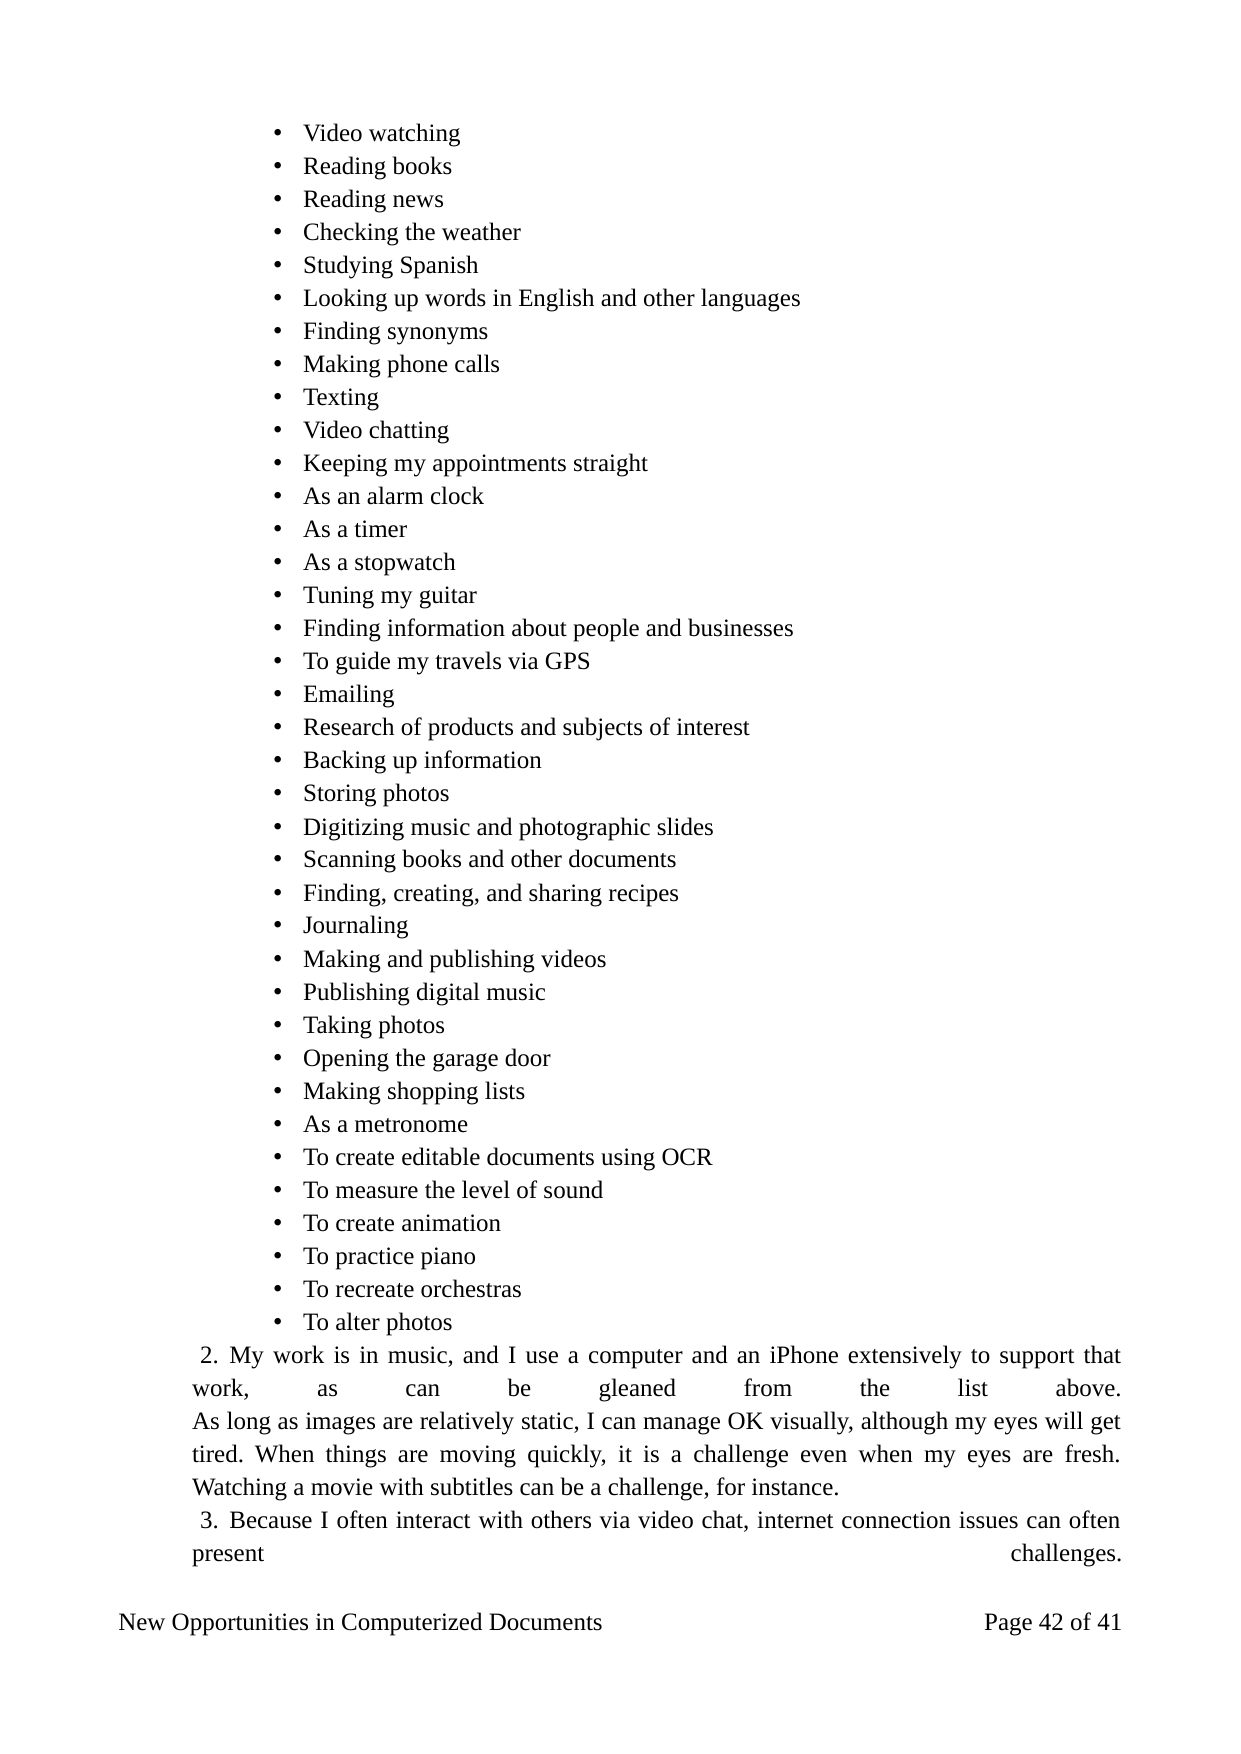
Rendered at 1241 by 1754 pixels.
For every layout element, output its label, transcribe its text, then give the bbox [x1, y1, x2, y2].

list Making shopping lists [236, 1076, 1122, 1104]
list To create animation [236, 1208, 1122, 1237]
list To practice piano [236, 1241, 1122, 1269]
list Tuning my guitar [236, 580, 1122, 609]
list To alter photos [236, 1307, 1122, 1336]
list As a timer [236, 514, 1122, 543]
list Looking up words in English and other languages [236, 283, 1122, 312]
list Scanning books and other documents [236, 844, 1122, 873]
list Backing up information [236, 746, 1122, 774]
list Storing photos [236, 778, 1122, 807]
list Taking photos [236, 1010, 1122, 1038]
list Checking the weather [236, 217, 1122, 246]
list Finding, creating, and sharing recipes [236, 878, 1122, 906]
list To guide my travels via GPS [236, 646, 1122, 675]
list Digitizing music and photographic slides [236, 812, 1122, 840]
list As a metronome [236, 1109, 1122, 1137]
list Keeping my appointments straight [236, 448, 1122, 477]
list My work is in music, and I use a computer and an iPhone extensively to support that work, as can be gleaned from the list above. As long as images are relatively static, I can manage OK visually, although my eyes will get tired. When things are moving quickly, it is a challenge even when my eyes are fresh. Watching a movie with subtitles can be a challenge, for instance. [162, 1340, 1122, 1501]
list Video watching [236, 118, 1122, 147]
list As a stopwatch [236, 547, 1122, 576]
list To measure the level of sound [236, 1175, 1122, 1203]
list Finding information about people and businesses [236, 613, 1122, 642]
list Reading news [236, 184, 1122, 213]
list Emailing [236, 679, 1122, 708]
list To create editable documents using OCR [236, 1142, 1122, 1171]
list Reading books [236, 151, 1122, 180]
list Studying Spanish [236, 250, 1122, 279]
list Making phone calls [236, 349, 1122, 378]
list To recreate orchestras [236, 1274, 1122, 1303]
list Research of products and subjects of interest [236, 712, 1122, 741]
list Publishing digital music [236, 977, 1122, 1005]
list Journaling [236, 911, 1122, 939]
list As an alarm clock [236, 481, 1122, 510]
list Making and publishing videos [236, 944, 1122, 972]
list Video chatting [236, 415, 1122, 444]
list Opening the garage door [236, 1043, 1122, 1071]
list Because I often interact with others via video chat, internet connection issues can often present challenges. [162, 1505, 1122, 1567]
list Texting [236, 382, 1122, 411]
list Finding synonyms [236, 316, 1122, 345]
